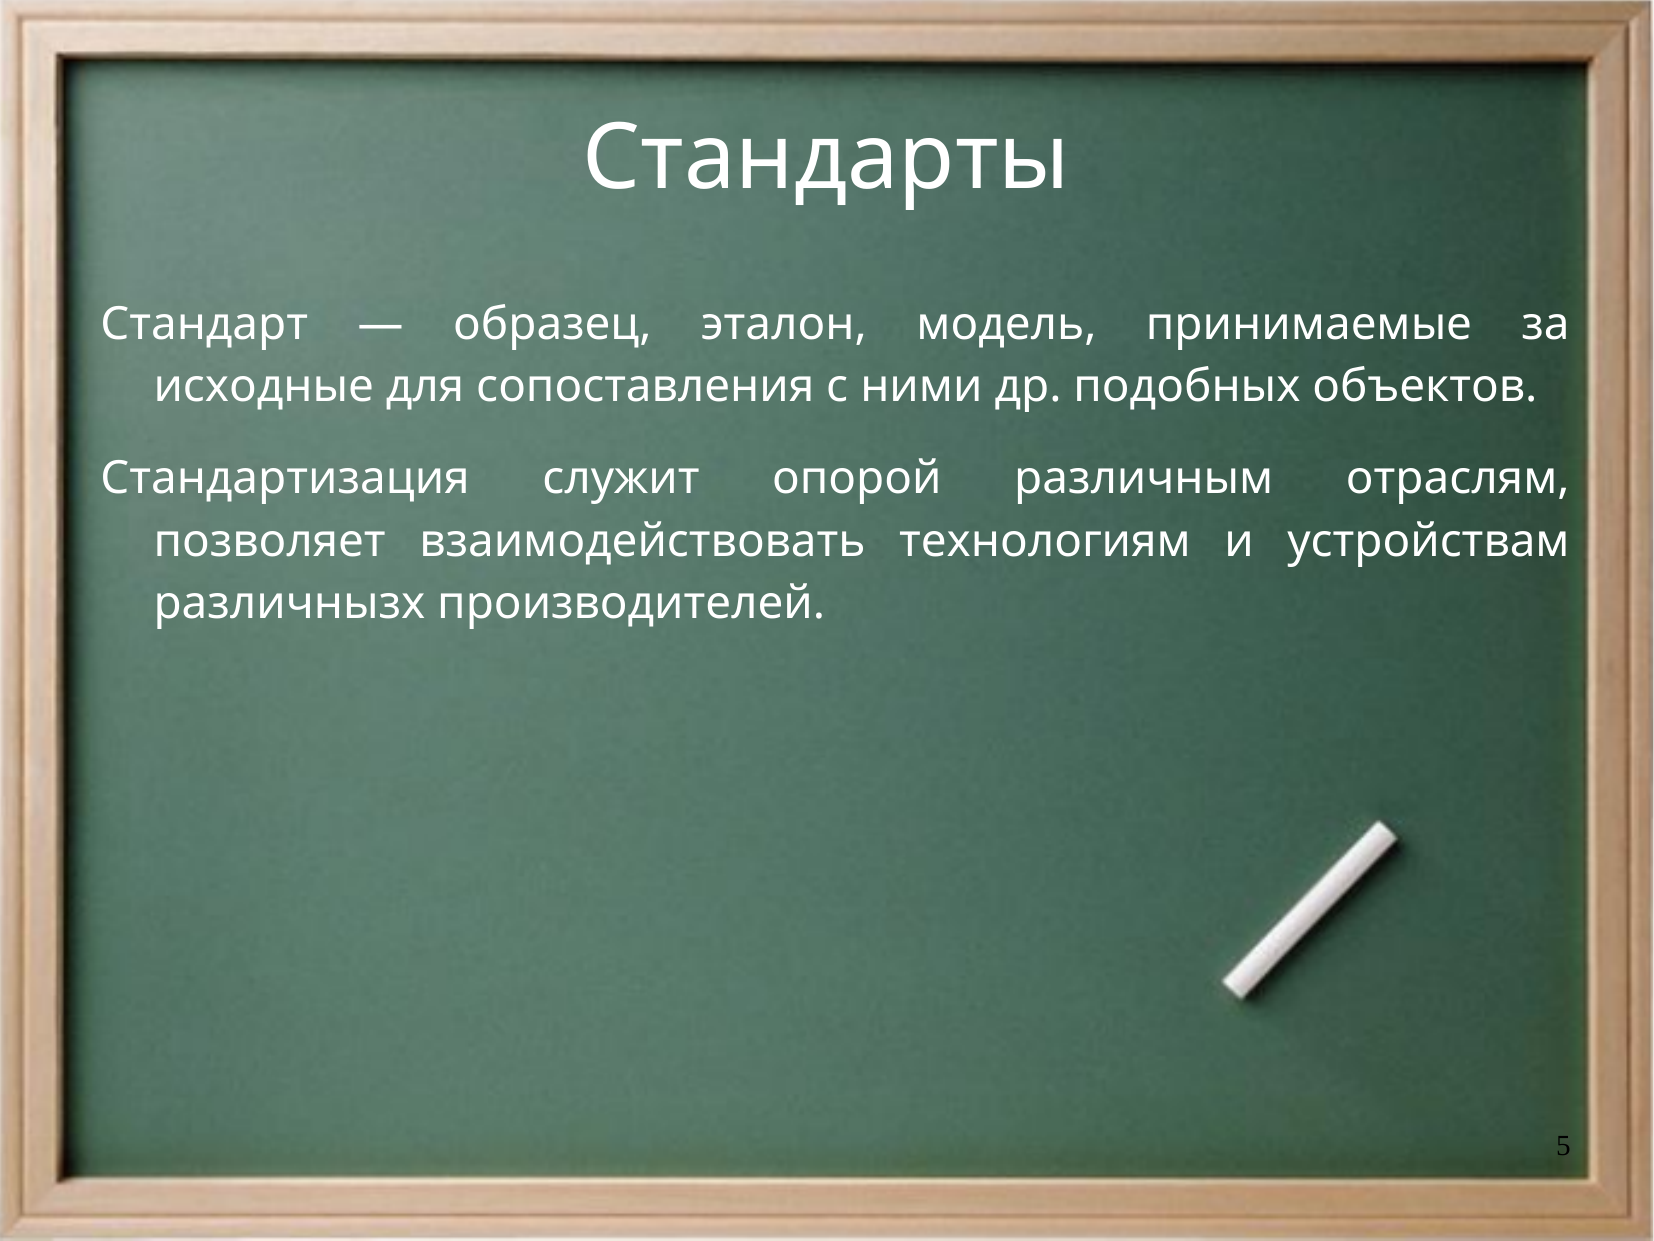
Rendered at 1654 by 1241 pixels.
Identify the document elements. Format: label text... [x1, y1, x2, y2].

list Стандарт — образец, эталон, модель, принимаемые за исходные для сопоставления с ними др. подобных объектов. Стандартизация служит опорой различным отраслям, позволяет взаимодействовать технологиям и устройствам различнызх производителей. [82, 290, 1571, 1109]
picture [0, 0, 1654, 1241]
title Стандарты [82, 49, 1571, 257]
